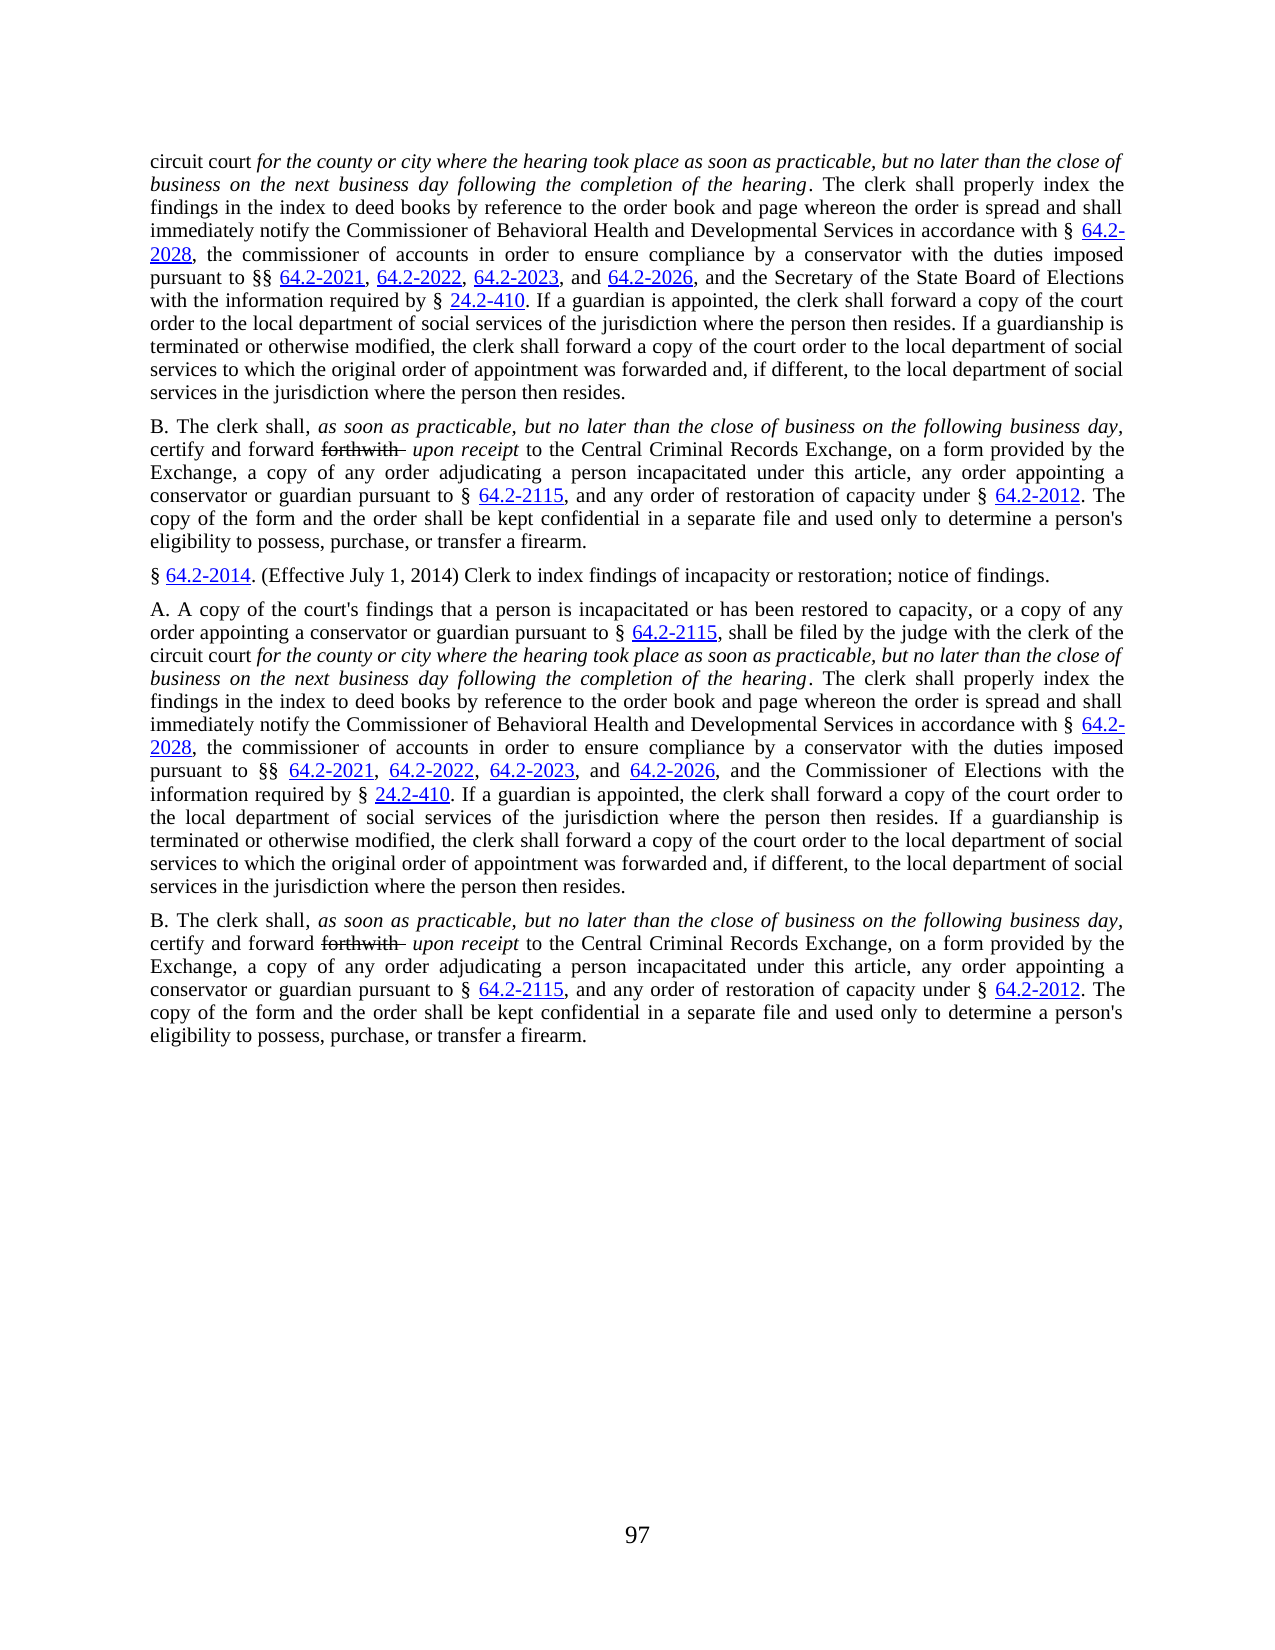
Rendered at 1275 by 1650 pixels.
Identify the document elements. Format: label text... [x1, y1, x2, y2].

text A. A copy of the court's findings that a person is incapacitated or has been restored to capacity, or a copy of any order appointing a conservator or guardian pursuant to § 64.2-2115, shall be filed by the judge with the clerk of the circuit court for the county or city where the hearing took place as soon as practicable, but no later than the close of business on the next business day following the completion of the hearing. The clerk shall properly index the findings in the index to deed books by reference to the order book and page whereon the order is spread and shall immediately notify the Commissioner of Behavioral Health and Developmental Services in accordance with § 64.2-2028, the commissioner of accounts in order to ensure compliance by a conservator with the duties imposed pursuant to §§ 64.2-2021, 64.2-2022, 64.2-2023, and 64.2-2026, and the Commissioner of Elections with the information required by § 24.2-410. If a guardian is appointed, the clerk shall forward a copy of the court order to the local department of social services of the jurisdiction where the person then resides. If a guardianship is terminated or otherwise modified, the clerk shall forward a copy of the court order to the local department of social services to which the original order of appointment was forwarded and, if different, to the local department of social services in the jurisdiction where the person then resides. [150, 597, 1125, 898]
text B. The clerk shall, as soon as practicable, but no later than the close of business on the following business day, certify and forward forthwith upon receipt to the Central Criminal Records Exchange, on a form provided by the Exchange, a copy of any order adjudicating a person incapacitated under this article, any order appointing a conservator or guardian pursuant to § 64.2-2115, and any order of restoration of capacity under § 64.2-2012. The copy of the form and the order shall be kept confidential in a separate file and used only to determine a person's eligibility to possess, purchase, or transfer a firearm. [150, 908, 1125, 1047]
text § 64.2-2014. (Effective July 1, 2014) Clerk to index findings of incapacity or restoration; notice of findings. [150, 564, 1125, 587]
text circuit court for the county or city where the hearing took place as soon as practicable, but no later than the close of business on the next business day following the completion of the hearing. The clerk shall properly index the findings in the index to deed books by reference to the order book and page whereon the order is spread and shall immediately notify the Commissioner of Behavioral Health and Developmental Services in accordance with § 64.2-2028, the commissioner of accounts in order to ensure compliance by a conservator with the duties imposed pursuant to §§ 64.2-2021, 64.2-2022, 64.2-2023, and 64.2-2026, and the Secretary of the State Board of Elections with the information required by § 24.2-410. If a guardian is appointed, the clerk shall forward a copy of the court order to the local department of social services of the jurisdiction where the person then resides. If a guardianship is terminated or otherwise modified, the clerk shall forward a copy of the court order to the local department of social services to which the original order of appointment was forwarded and, if different, to the local department of social services in the jurisdiction where the person then resides. [150, 150, 1125, 404]
text B. The clerk shall, as soon as practicable, but no later than the close of business on the following business day, certify and forward forthwith upon receipt to the Central Criminal Records Exchange, on a form provided by the Exchange, a copy of any order adjudicating a person incapacitated under this article, any order appointing a conservator or guardian pursuant to § 64.2-2115, and any order of restoration of capacity under § 64.2-2012. The copy of the form and the order shall be kept confidential in a separate file and used only to determine a person's eligibility to possess, purchase, or transfer a firearm. [150, 415, 1125, 553]
